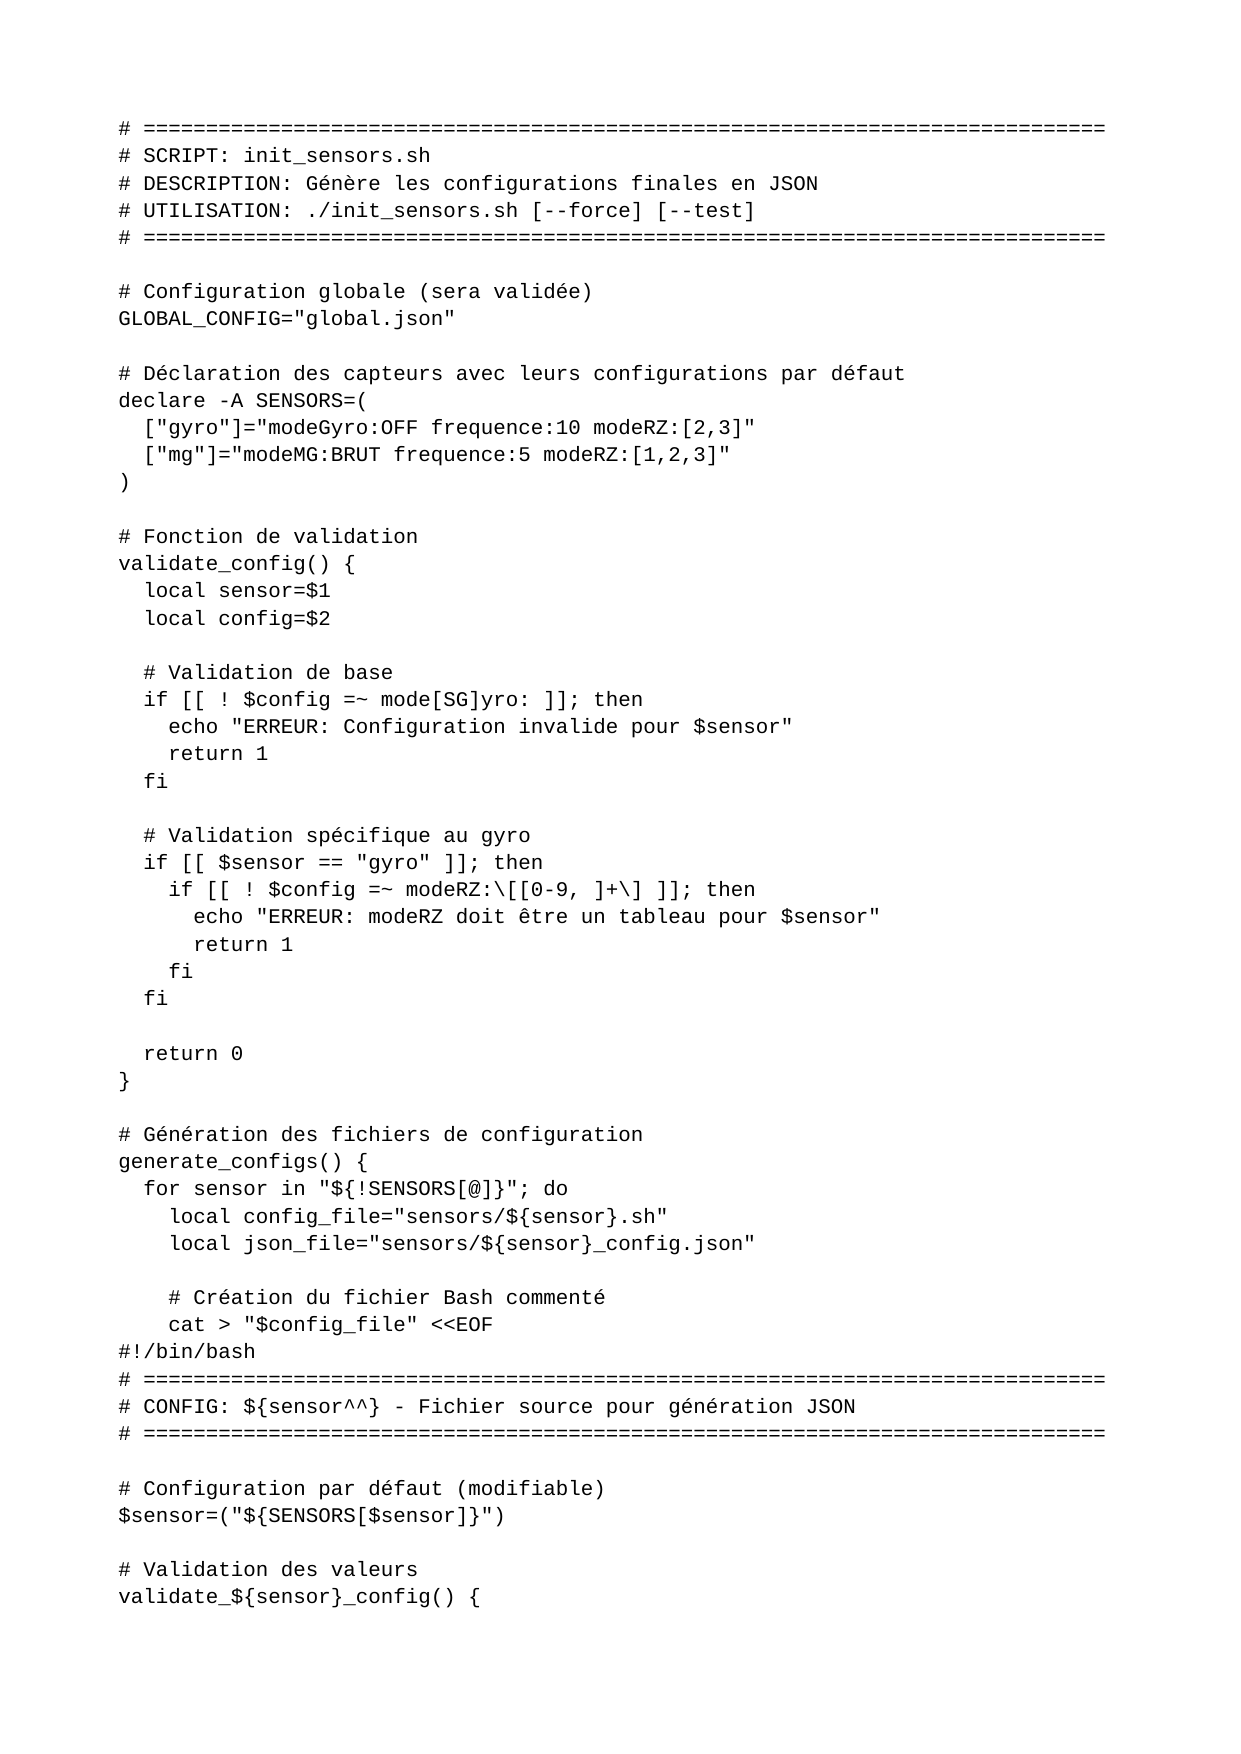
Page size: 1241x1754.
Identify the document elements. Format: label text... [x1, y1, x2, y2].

text local config=$2 [118, 607, 1122, 631]
text # Fonction de validation [118, 526, 1122, 549]
text GLOBAL_CONFIG="global.json" [118, 308, 1122, 332]
text # ============================================================================= [118, 1423, 1122, 1447]
text # Validation des valeurs [118, 1559, 1122, 1583]
text validate_${sensor}_config() { [118, 1586, 1122, 1610]
text #!/bin/bash [118, 1342, 1122, 1365]
text } [118, 1070, 1122, 1093]
text return 1 [118, 934, 1122, 957]
text # Configuration par défaut (modifiable) [118, 1477, 1122, 1501]
text # DESCRIPTION: Génère les configurations finales en JSON [118, 172, 1122, 196]
text # CONFIG: ${sensor^^} - Fichier source pour génération JSON [118, 1396, 1122, 1419]
text # ============================================================================= [118, 227, 1122, 251]
text ["mg"]="modeMG:BRUT frequence:5 modeRZ:[1,2,3]" [118, 444, 1122, 468]
text local config_file="sensors/${sensor}.sh" [118, 1206, 1122, 1229]
text local json_file="sensors/${sensor}_config.json" [118, 1233, 1122, 1256]
text # ============================================================================= [118, 118, 1122, 142]
text for sensor in "${!SENSORS[@]}"; do [118, 1178, 1122, 1202]
text fi [118, 771, 1122, 794]
text cat > "$config_file" <<EOF [118, 1314, 1122, 1338]
text # Création du fichier Bash commenté [118, 1287, 1122, 1311]
text echo "ERREUR: Configuration invalide pour $sensor" [118, 716, 1122, 740]
text # Validation de base [118, 662, 1122, 686]
text # Déclaration des capteurs avec leurs configurations par défaut [118, 363, 1122, 386]
text # ============================================================================= [118, 1369, 1122, 1392]
text return 0 [118, 1042, 1122, 1066]
text echo "ERREUR: modeRZ doit être un tableau pour $sensor" [118, 907, 1122, 930]
text # Génération des fichiers de configuration [118, 1124, 1122, 1148]
text fi [118, 961, 1122, 984]
text # UTILISATION: ./init_sensors.sh [--force] [--test] [118, 200, 1122, 223]
text ) [118, 472, 1122, 495]
text local sensor=$1 [118, 580, 1122, 604]
text generate_configs() { [118, 1151, 1122, 1175]
text declare -A SENSORS=( [118, 390, 1122, 414]
text validate_config() { [118, 553, 1122, 577]
text if [[ ! $config =~ mode[SG]yro: ]]; then [118, 689, 1122, 713]
text # Validation spécifique au gyro [118, 825, 1122, 849]
text if [[ $sensor == "gyro" ]]; then [118, 852, 1122, 876]
text return 1 [118, 743, 1122, 767]
text if [[ ! $config =~ modeRZ:\[[0-9, ]+\] ]]; then [118, 879, 1122, 903]
text # Configuration globale (sera validée) [118, 281, 1122, 305]
text ["gyro"]="modeGyro:OFF frequence:10 modeRZ:[2,3]" [118, 417, 1122, 441]
text $sensor=("${SENSORS[$sensor]}") [118, 1505, 1122, 1528]
text fi [118, 988, 1122, 1012]
text # SCRIPT: init_sensors.sh [118, 145, 1122, 169]
